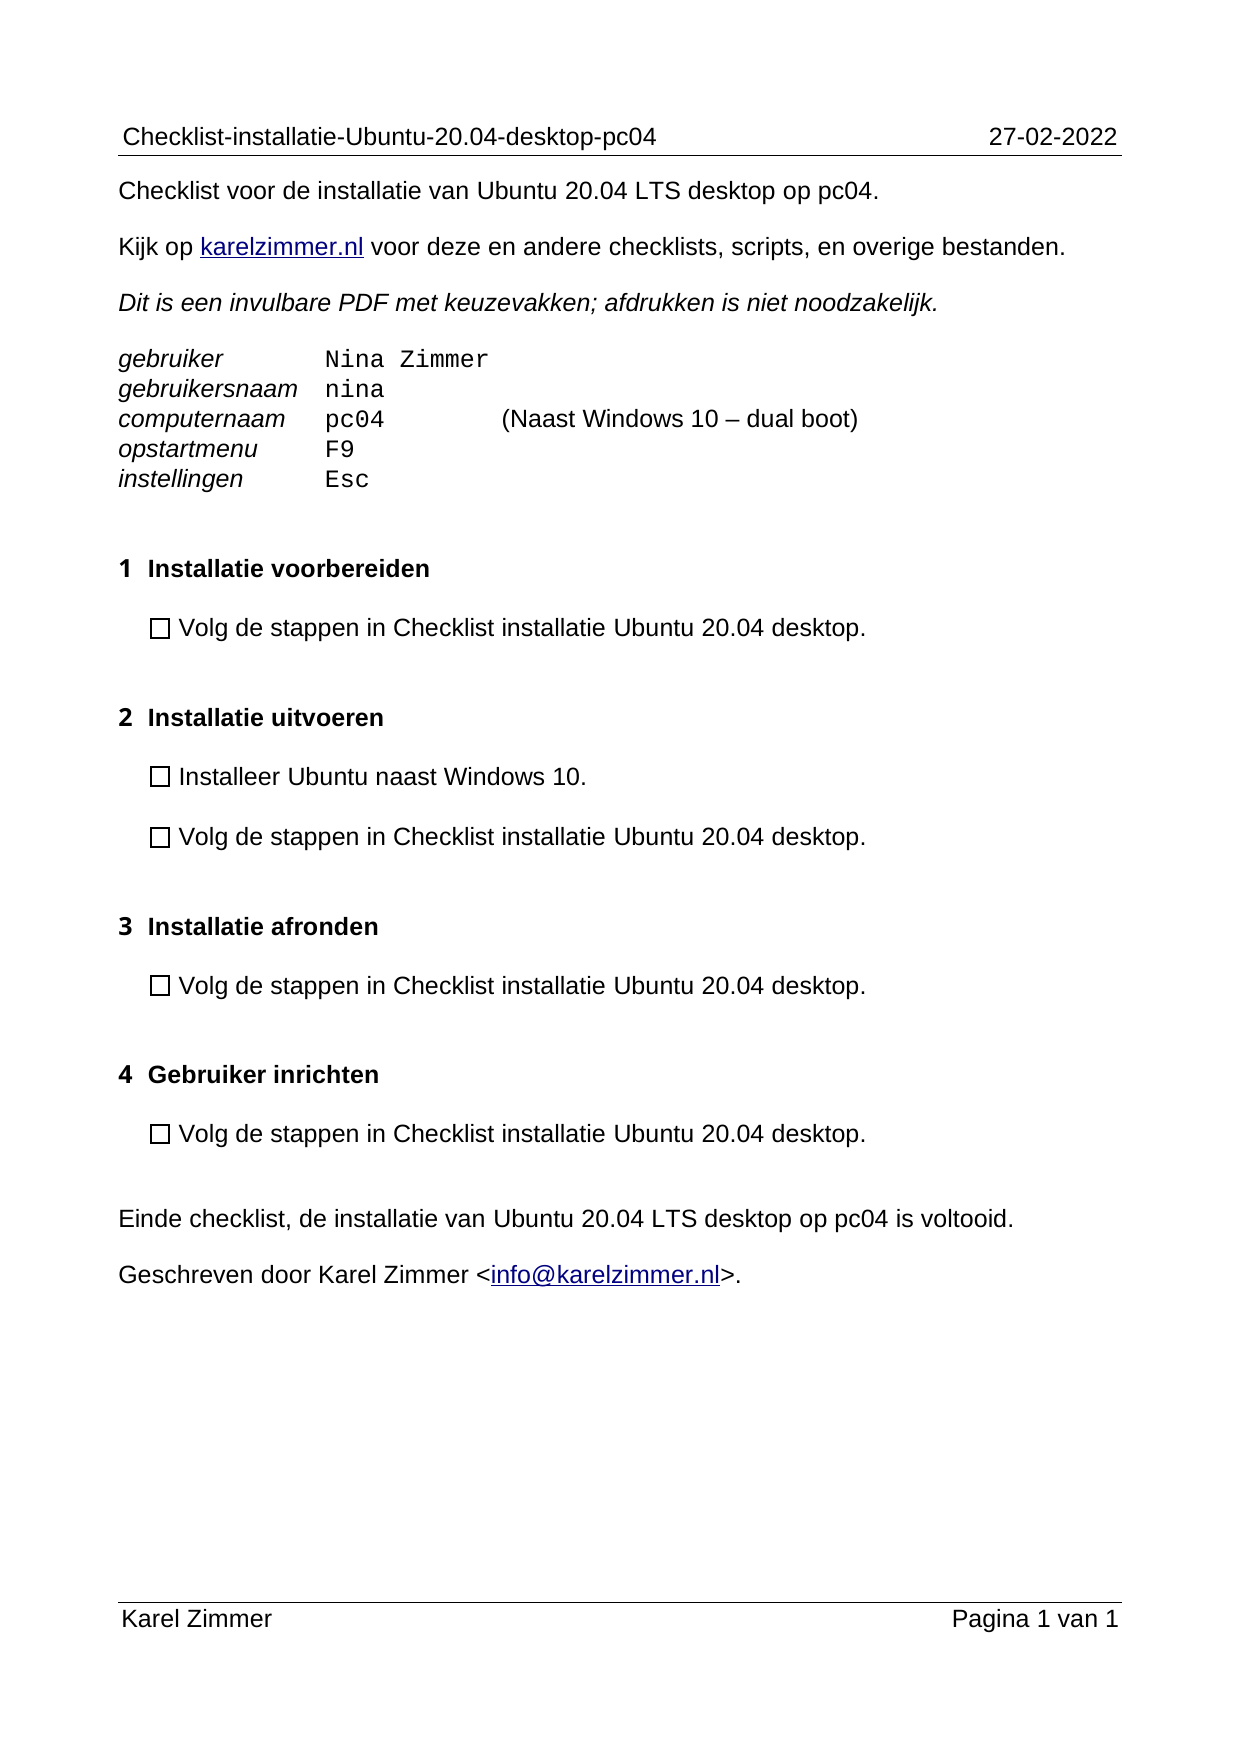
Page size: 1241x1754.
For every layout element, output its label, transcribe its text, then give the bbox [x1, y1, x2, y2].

list Installatie uitvoeren [118, 699, 1122, 733]
table_cell [141, 792, 177, 822]
table_header Volg de stappen in Checklist installatie Ubuntu 20.04 desktop. [177, 971, 1120, 1001]
table_header [141, 762, 177, 792]
list Gebruiker inrichten [118, 1057, 1122, 1091]
text Einde checklist, de installatie van Ubuntu 20.04 LTS desktop op pc04 is voltooid. Geschreven door Karel Zimmer <info@karelzimmer.nl>. [118, 1205, 1122, 1289]
table_header Volg de stappen in Checklist installatie Ubuntu 20.04 desktop. [177, 1119, 1120, 1149]
text gebruikersnaam nina [118, 375, 1122, 405]
table_header Volg de stappen in Checklist installatie Ubuntu 20.04 desktop. [177, 613, 1120, 643]
text gebruiker Nina Zimmer [118, 345, 1122, 375]
text Dit is een invulbare PDF met keuzevakken; afdrukken is niet noodzakelijk. [118, 289, 1122, 317]
table_header [141, 1119, 177, 1149]
text instellingen Esc [118, 465, 1122, 495]
table_header [141, 613, 177, 643]
table_header [141, 971, 177, 1001]
table_header Installeer Ubuntu naast Windows 10. [177, 762, 1120, 792]
table_cell [141, 822, 177, 852]
table_cell Volg de stappen in Checklist installatie Ubuntu 20.04 desktop. [177, 822, 1120, 852]
text opstartmenu F9 [118, 435, 1122, 465]
list Installatie voorbereiden [118, 551, 1122, 585]
text Kijk op karelzimmer.nl voor deze en andere checklists, scripts, en overige bestanden. [118, 233, 1122, 261]
text computernaam pc04 (Naast Windows 10 – dual boot) [118, 405, 1122, 435]
table_cell [177, 792, 1120, 822]
text Checklist voor de installatie van Ubuntu 20.04 LTS desktop op pc04. [118, 177, 1122, 233]
list Installatie afronden [118, 908, 1122, 942]
